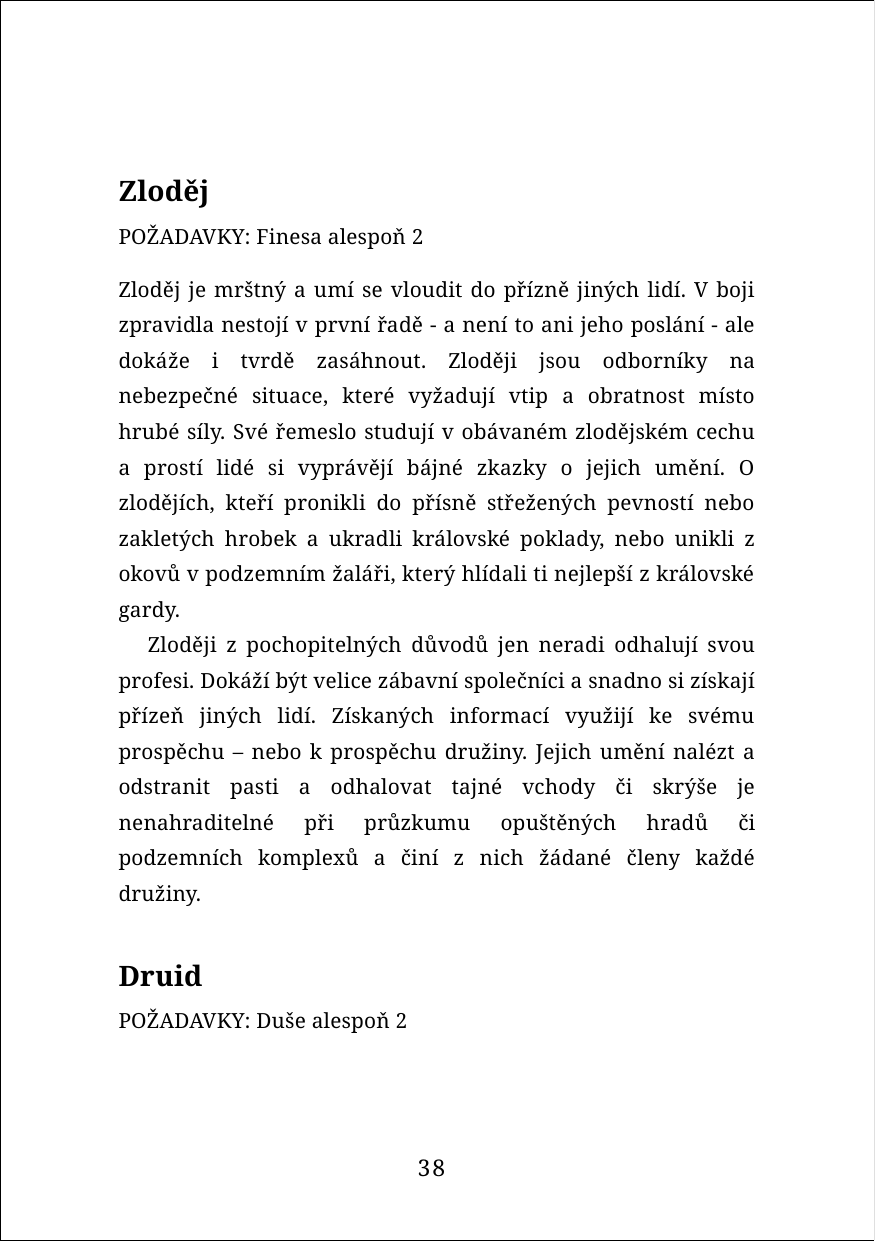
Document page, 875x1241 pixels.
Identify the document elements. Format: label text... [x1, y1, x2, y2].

subtitle Zloděj [118, 172, 756, 210]
text Zloděj je mrštný a umí se vloudit do přízně jiných lidí. V boji zpravidla nestojí v první řadě - a není to ani jeho poslání - ale dokáže i tvrdě zasáhnout. Zloději jsou odborníky na nebezpečné situace, které vyžadují vtip a obratnost místo hrubé síly. Své řemeslo studují v obávaném zlodějském cechu a prostí lidé si vyprávějí bájné zkazky o jejich umění. O zlodějích, kteří pronikli do přísně střežených pevností nebo zakletých hrobek a ukradli královské poklady, nebo unikli z okovů v podzemním žaláři, který hlídali ti nejlepší z královské gardy. Zloději z pochopitelných důvodů jen neradi odhalují svou profesi. Dokáží být velice zábavní společníci a snadno si získají přízeň jiných lidí. Získaných informací využijí ke svému prospěchu – nebo k prospěchu družiny. Jejich umění nalézt a odstranit pasti a odhalovat tajné vchody či skrýše je nenahraditelné při průzkumu opuštěných hradů či podzemních komplexů a činí z nich žádané členy každé družiny. [118, 275, 756, 907]
text POŽADAVKY: Finesa alespoň 2 [118, 222, 756, 250]
text POŽADAVKY: Duše alespoň 2 [118, 1006, 756, 1034]
subtitle Druid [118, 956, 756, 994]
